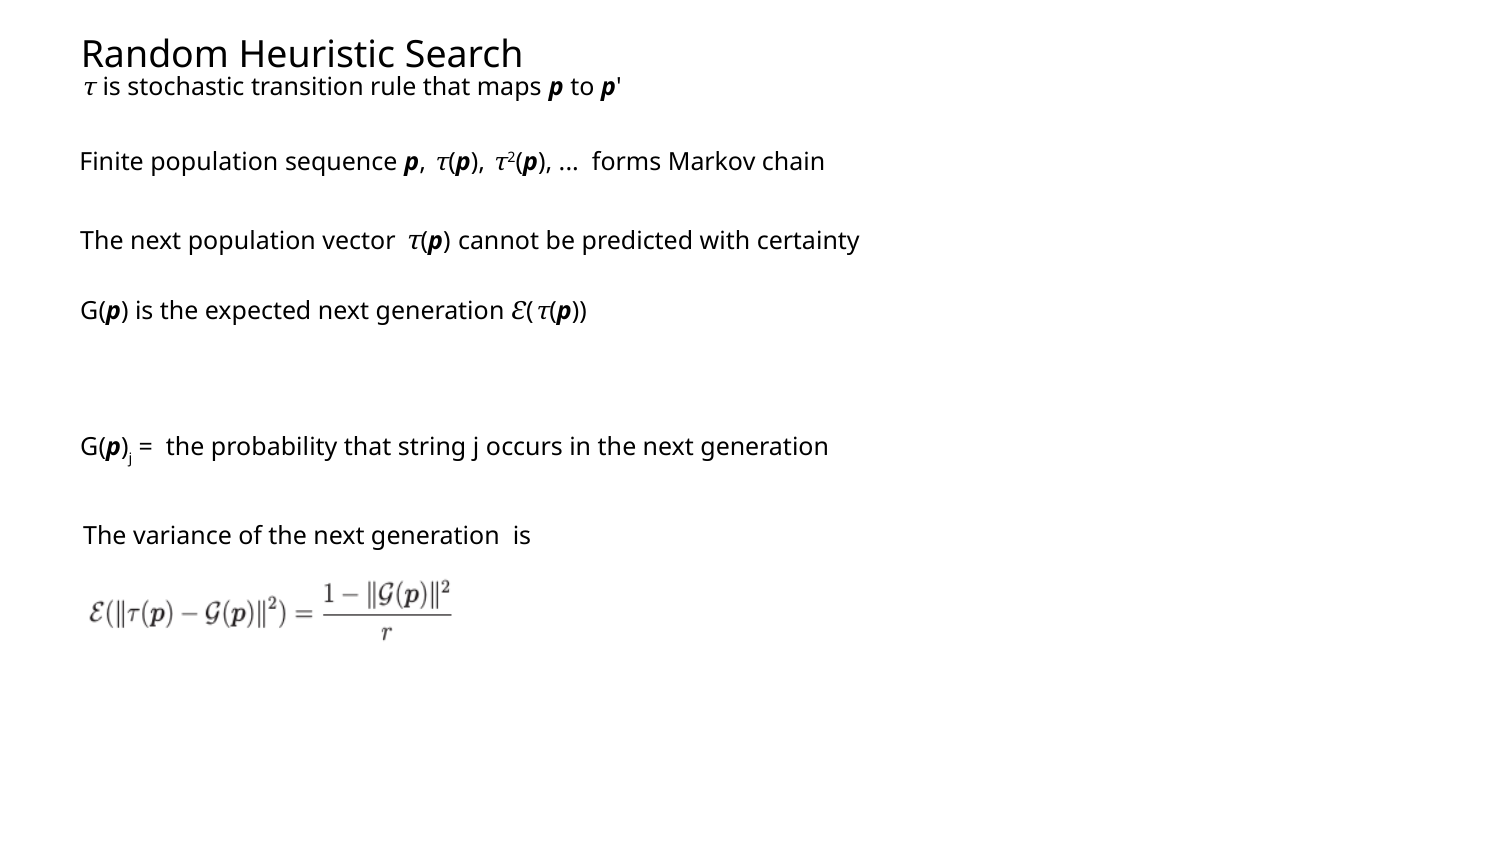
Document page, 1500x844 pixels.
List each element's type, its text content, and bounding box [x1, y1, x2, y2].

picture [85, 571, 461, 647]
text_box τ is stochastic transition rule that maps p to p' [30, 61, 681, 136]
text_box The next population vector τ(p) cannot be predicted with certainty [30, 211, 1056, 405]
text_box The variance of the next generation is [68, 509, 584, 555]
text_box G(p)j = the probability that string j occurs in the next generation [30, 421, 1048, 480]
text_box Finite population sequence p, τ(p), τ2(p), ... forms Markov chain [29, 136, 901, 317]
text_box G(p) is the expected next generation Ɛ(τ(p)) [30, 284, 650, 421]
title Random Heuristic Search [65, 2, 1464, 102]
